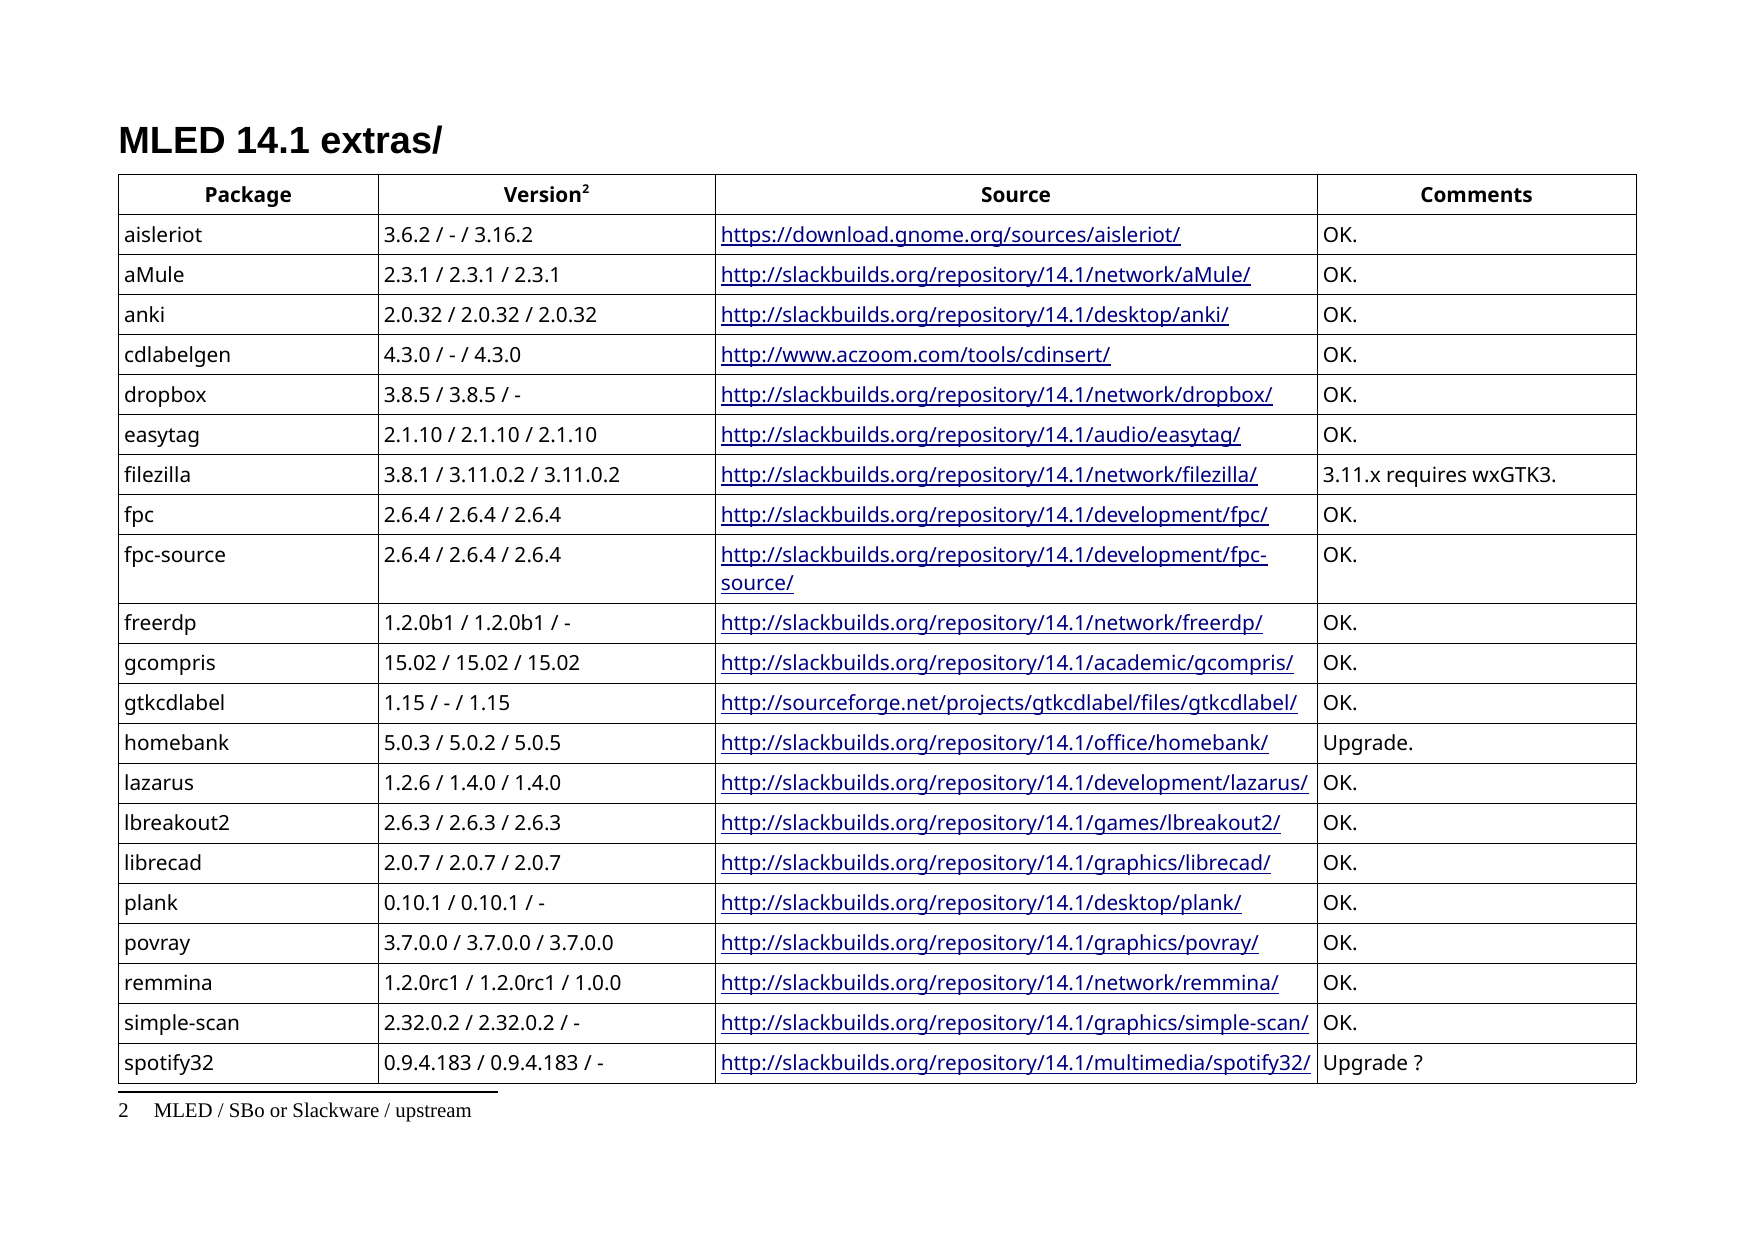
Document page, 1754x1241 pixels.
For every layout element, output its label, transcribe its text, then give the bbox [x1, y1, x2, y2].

subtitle MLED 14.1 extras/ [118, 118, 1636, 162]
table_cell 2.0.7 / 2.0.7 / 2.0.7 [379, 844, 715, 883]
table_header Version [379, 175, 715, 214]
table_cell OK. [1318, 604, 1636, 643]
table_cell 1.2.0b1 / 1.2.0b1 / - [379, 604, 715, 643]
table_cell 2.1.10 / 2.1.10 / 2.1.10 [379, 415, 715, 454]
table_cell 2.6.3 / 2.6.3 / 2.6.3 [379, 804, 715, 843]
table_cell simple-scan [119, 1004, 378, 1043]
table_cell 1.2.6 / 1.4.0 / 1.4.0 [379, 764, 715, 803]
table_cell povray [119, 924, 378, 963]
table_header Source [716, 175, 1317, 214]
table_header Comments [1318, 175, 1636, 214]
table_cell http://slackbuilds.org/repository/14.1/network/freerdp/ [716, 604, 1317, 643]
table_header Package [119, 175, 378, 214]
table_cell 3.8.5 / 3.8.5 / - [379, 375, 715, 414]
table_cell 4.3.0 / - / 4.3.0 [379, 335, 715, 374]
table_cell lazarus [119, 764, 378, 803]
table_cell 0.10.1 / 0.10.1 / - [379, 884, 715, 923]
table_cell http://slackbuilds.org/repository/14.1/office/homebank/ [716, 724, 1317, 763]
table_cell http://slackbuilds.org/repository/14.1/academic/gcompris/ [716, 644, 1317, 683]
table_cell OK. [1318, 375, 1636, 414]
table_cell OK. [1318, 415, 1636, 454]
table_cell fpc [119, 495, 378, 534]
table_cell cdlabelgen [119, 335, 378, 374]
table_cell OK. [1318, 255, 1636, 294]
table_cell OK. [1318, 804, 1636, 843]
table_cell OK. [1318, 884, 1636, 923]
table_cell OK. [1318, 495, 1636, 534]
table_cell filezilla [119, 455, 378, 494]
table_cell 2.0.32 / 2.0.32 / 2.0.32 [379, 295, 715, 334]
table_cell http://slackbuilds.org/repository/14.1/network/remmina/ [716, 964, 1317, 1003]
table_cell easytag [119, 415, 378, 454]
table_cell http://slackbuilds.org/repository/14.1/graphics/povray/ [716, 924, 1317, 963]
table_cell OK. [1318, 1004, 1636, 1043]
table_cell Upgrade. [1318, 724, 1636, 763]
table_cell http://slackbuilds.org/repository/14.1/development/fpc-source/ [716, 535, 1317, 603]
table_cell OK. [1318, 644, 1636, 683]
table_cell http://slackbuilds.org/repository/14.1/network/dropbox/ [716, 375, 1317, 414]
table_cell gtkcdlabel [119, 684, 378, 723]
table_cell http://slackbuilds.org/repository/14.1/multimedia/spotify32/ [716, 1044, 1317, 1083]
table_cell lbreakout2 [119, 804, 378, 843]
table_cell OK. [1318, 684, 1636, 723]
table_cell OK. [1318, 215, 1636, 254]
table_cell http://sourceforge.net/projects/gtkcdlabel/files/gtkcdlabel/ [716, 684, 1317, 723]
table_cell http://slackbuilds.org/repository/14.1/graphics/librecad/ [716, 844, 1317, 883]
table_cell OK. [1318, 764, 1636, 803]
table_cell OK. [1318, 535, 1636, 603]
table_cell OK. [1318, 844, 1636, 883]
table_cell 2.6.4 / 2.6.4 / 2.6.4 [379, 535, 715, 603]
table_cell plank [119, 884, 378, 923]
table_cell 3.7.0.0 / 3.7.0.0 / 3.7.0.0 [379, 924, 715, 963]
table_cell homebank [119, 724, 378, 763]
table_cell http://www.aczoom.com/tools/cdinsert/ [716, 335, 1317, 374]
table_cell http://slackbuilds.org/repository/14.1/desktop/plank/ [716, 884, 1317, 923]
table_cell Upgrade ? [1318, 1044, 1636, 1083]
table_cell remmina [119, 964, 378, 1003]
table_cell http://slackbuilds.org/repository/14.1/graphics/simple-scan/ [716, 1004, 1317, 1043]
table_cell http://slackbuilds.org/repository/14.1/network/aMule/ [716, 255, 1317, 294]
table_cell 3.11.x requires wxGTK3. [1318, 455, 1636, 494]
table_cell http://slackbuilds.org/repository/14.1/network/filezilla/ [716, 455, 1317, 494]
table_cell aMule [119, 255, 378, 294]
table_cell freerdp [119, 604, 378, 643]
table_cell dropbox [119, 375, 378, 414]
table_cell 3.8.1 / 3.11.0.2 / 3.11.0.2 [379, 455, 715, 494]
table_cell 15.02 / 15.02 / 15.02 [379, 644, 715, 683]
table_cell 5.0.3 / 5.0.2 / 5.0.5 [379, 724, 715, 763]
table_cell aisleriot [119, 215, 378, 254]
table_cell http://slackbuilds.org/repository/14.1/development/fpc/ [716, 495, 1317, 534]
table_cell http://slackbuilds.org/repository/14.1/development/lazarus/ [716, 764, 1317, 803]
table_cell 0.9.4.183 / 0.9.4.183 / - [379, 1044, 715, 1083]
table_cell librecad [119, 844, 378, 883]
table_cell 2.6.4 / 2.6.4 / 2.6.4 [379, 495, 715, 534]
table_cell https://download.gnome.org/sources/aisleriot/ [716, 215, 1317, 254]
table_cell OK. [1318, 295, 1636, 334]
table_cell http://slackbuilds.org/repository/14.1/games/lbreakout2/ [716, 804, 1317, 843]
table_cell 1.2.0rc1 / 1.2.0rc1 / 1.0.0 [379, 964, 715, 1003]
table_cell 2.3.1 / 2.3.1 / 2.3.1 [379, 255, 715, 294]
table_cell http://slackbuilds.org/repository/14.1/desktop/anki/ [716, 295, 1317, 334]
table_cell fpc-source [119, 535, 378, 603]
table_cell spotify32 [119, 1044, 378, 1083]
table_cell OK. [1318, 964, 1636, 1003]
table_cell 2.32.0.2 / 2.32.0.2 / - [379, 1004, 715, 1043]
table_cell gcompris [119, 644, 378, 683]
table_cell http://slackbuilds.org/repository/14.1/audio/easytag/ [716, 415, 1317, 454]
table_cell OK. [1318, 335, 1636, 374]
table_cell OK. [1318, 924, 1636, 963]
table_cell 1.15 / - / 1.15 [379, 684, 715, 723]
table_cell anki [119, 295, 378, 334]
table_cell 3.6.2 / - / 3.16.2 [379, 215, 715, 254]
